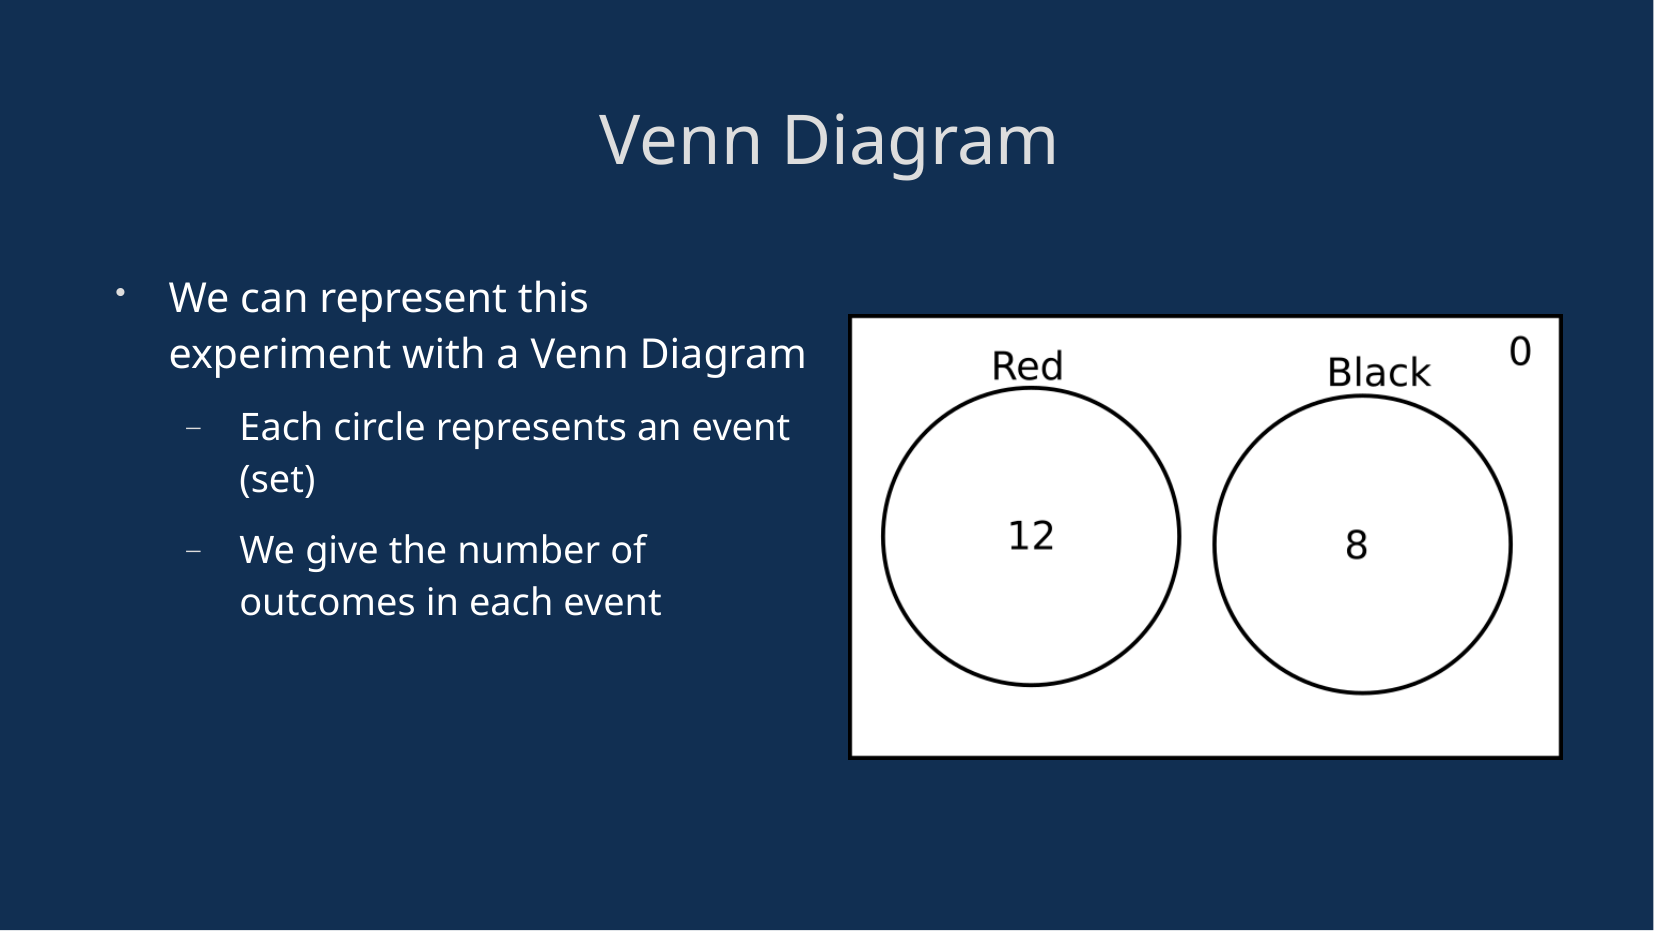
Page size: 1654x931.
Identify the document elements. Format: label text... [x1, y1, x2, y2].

picture [848, 314, 1563, 760]
title Venn Diagram [97, 56, 1563, 220]
list We can represent this experiment with a Venn Diagram Each circle represents an event (set) We give the number of outcomes in each event [97, 268, 813, 806]
